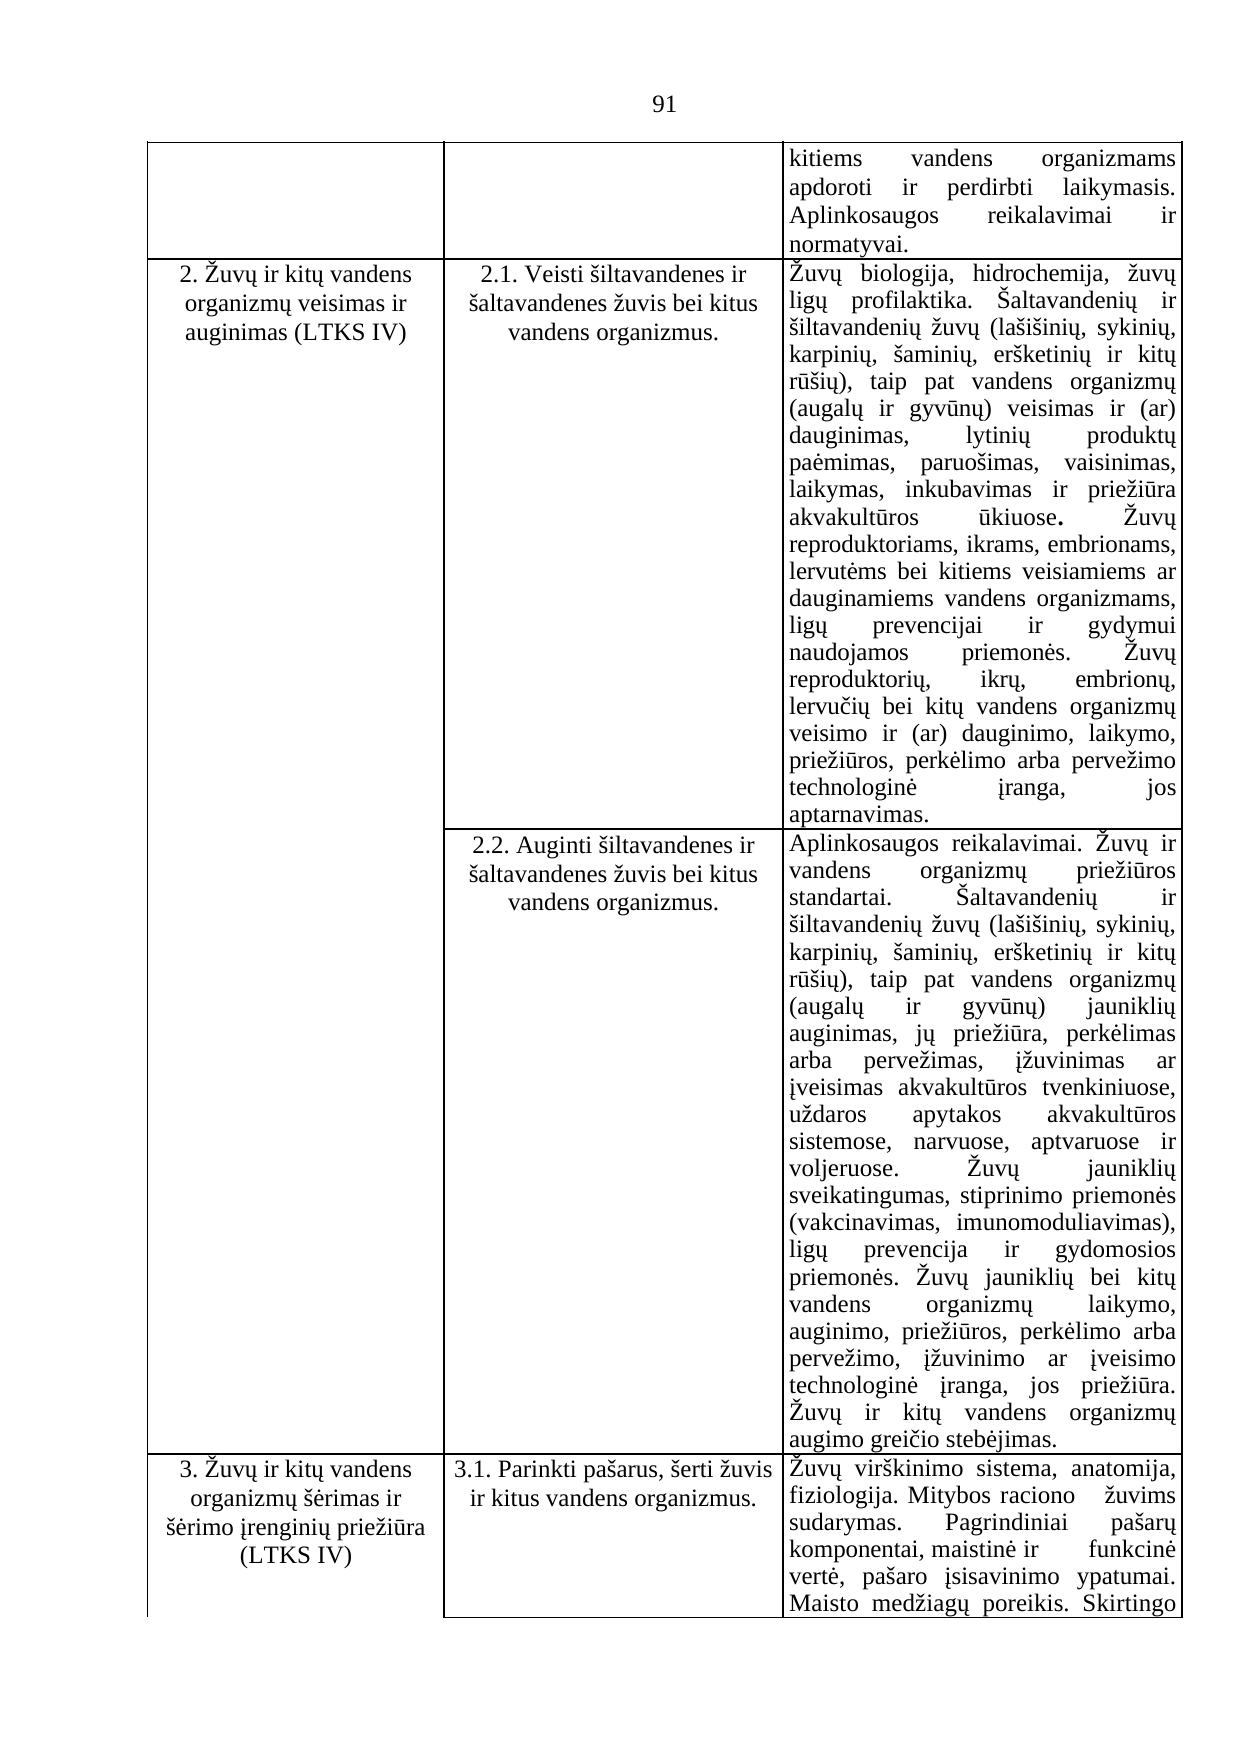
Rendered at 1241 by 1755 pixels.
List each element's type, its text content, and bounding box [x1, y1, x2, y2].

table_cell [445, 143, 782, 258]
table_cell [148, 143, 443, 258]
table_cell Aplinkosaugos reikalavimai. Žuvų ir vandens organizmų priežiūros standartai. Šaltavandenių ir šiltavandenių žuvų (lašišinių, sykinių, karpinių, šaminių, eršketinių ir kitų rūšių), taip pat vandens organizmų (augalų ir gyvūnų) jauniklių auginimas, jų priežiūra, perkėlimas arba pervežimas, įžuvinimas ar įveisimas akvakultūros tvenkiniuose, uždaros apytakos akvakultūros sistemose, narvuose, aptvaruose ir voljeruose. Žuvų jauniklių sveikatingumas, stiprinimo priemonės (vakcinavimas, imunomoduliavimas), ligų prevencija ir gydomosios priemonės. Žuvų jauniklių bei kitų vandens organizmų laikymo, auginimo, priežiūros, perkėlimo arba pervežimo, įžuvinimo ar įveisimo technologinė įranga, jos priežiūra. Žuvų ir kitų vandens organizmų augimo greičio stebėjimas. [784, 830, 1181, 1453]
table_cell Žuvų biologija, hidrochemija, žuvų ligų profilaktika. Šaltavandenių ir šiltavandenių žuvų (lašišinių, sykinių, karpinių, šaminių, eršketinių ir kitų rūšių), taip pat vandens organizmų (augalų ir gyvūnų) veisimas ir (ar) dauginimas, lytinių produktų paėmimas, paruošimas, vaisinimas, laikymas, inkubavimas ir priežiūra akvakultūros ūkiuose. Žuvų reproduktoriams, ikrams, embrionams, lervutėms bei kitiems veisiamiems ar dauginamiems vandens organizmams, ligų prevencijai ir gydymui naudojamos priemonės. Žuvų reproduktorių, ikrų, embrionų, lervučių bei kitų vandens organizmų veisimo ir (ar) dauginimo, laikymo, priežiūros, perkėlimo arba pervežimo technologinė įranga, jos aptarnavimas. [784, 260, 1181, 828]
table_cell Žuvų virškinimo sistema, anatomija, fiziologija. Mitybos raciono žuvims sudarymas. Pagrindiniai pašarų komponentai, maistinė ir funkcinė vertė, pašaro įsisavinimo ypatumai. Maisto medžiagų poreikis. Skirtingo [784, 1455, 1181, 1617]
table_cell 3.1. Parinkti pašarus, šerti žuvis ir kitus vandens organizmus. [445, 1455, 782, 1617]
table_cell 2. Žuvų ir kitų vandens organizmų veisimas ir auginimas (LTKS IV) [148, 260, 443, 1453]
table_cell kitiems vandens organizmams apdoroti ir perdirbti laikymasis. Aplinkosaugos reikalavimai ir normatyvai. [784, 143, 1181, 258]
table_cell 3. Žuvų ir kitų vandens organizmų šėrimas ir šėrimo įrenginių priežiūra (LTKS IV) [148, 1455, 443, 1617]
table_cell 2.2. Auginti šiltavandenes ir šaltavandenes žuvis bei kitus vandens organizmus. [445, 830, 782, 1453]
table_cell 2.1. Veisti šiltavandenes ir šaltavandenes žuvis bei kitus vandens organizmus. [445, 260, 782, 828]
